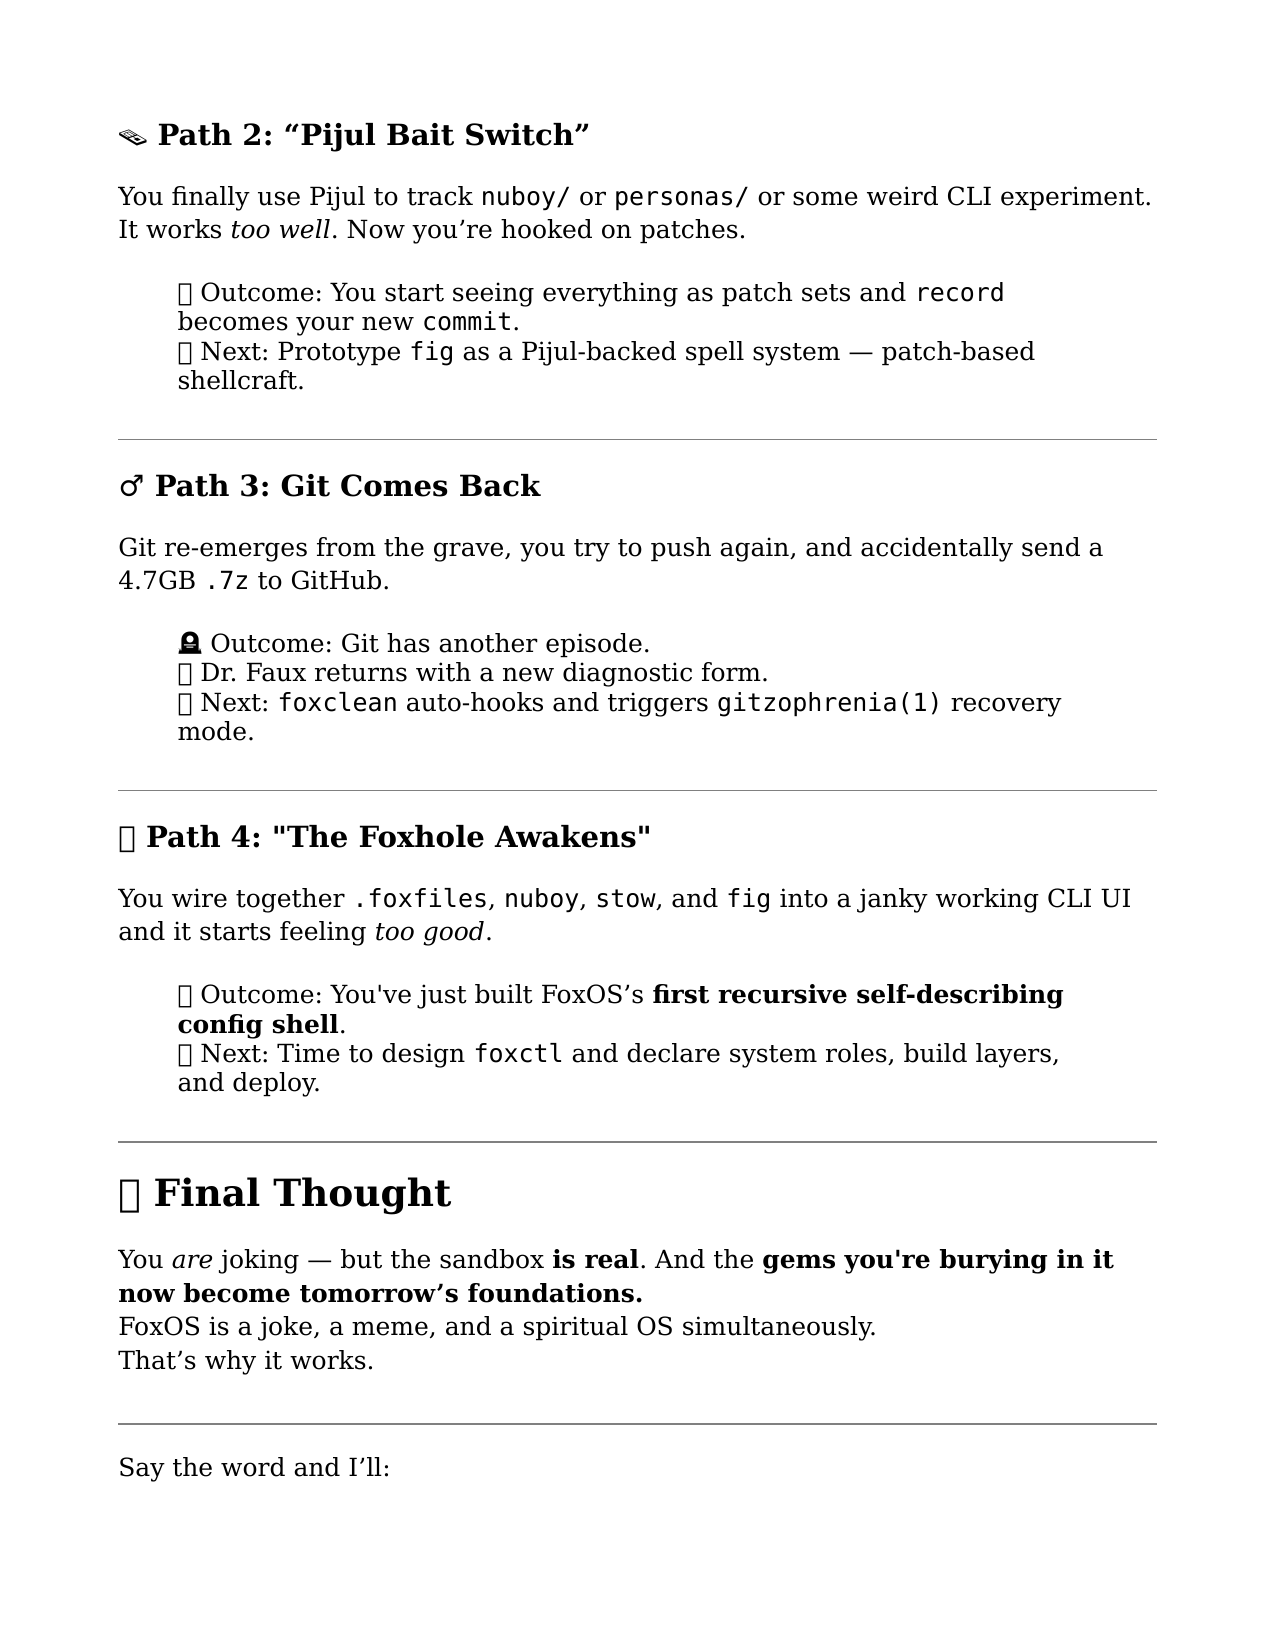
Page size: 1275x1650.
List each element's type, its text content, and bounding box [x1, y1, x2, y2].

text 🎛 Outcome: You start seeing everything as patch sets and record becomes your new commit. 🔗 Next: Prototype fig as a Pijul-backed spell system — patch-based shellcraft. [177, 278, 1098, 395]
text 🪦 Outcome: Git has another episode. 🩻 Dr. Faux returns with a new diagnostic form. 🧠 Next: foxclean auto-hooks and triggers gitzophrenia(1) recovery mode. [177, 629, 1098, 746]
text You are joking — but the sandbox is real. And the gems you're burying in it now become tomorrow’s foundations. FoxOS is a joke, a meme, and a spiritual OS simultaneously. That’s why it works. [118, 1245, 1157, 1375]
text 🦾 Outcome: You've just built FoxOS’s first recursive self-describing config shell. 🐣 Next: Time to design foxctl and declare system roles, build layers, and deploy. [177, 980, 1098, 1097]
subtitle 🌀 Path 4: "The Foxhole Awakens" [118, 820, 1157, 854]
text Git re-emerges from the grave, you try to push again, and accidentally send a 4.7GB .7z to GitHub. [118, 533, 1157, 596]
subtitle 💬 Final Thought [118, 1171, 1157, 1215]
subtitle 🪤 Path 2: “Pijul Bait Switch” [118, 118, 1157, 152]
text You wire together .foxfiles, nuboy, stow, and fig into a janky working CLI UI and it starts feeling too good. [118, 884, 1157, 946]
subtitle 🧟‍♂️ Path 3: Git Comes Back [118, 469, 1157, 503]
text Say the word and I’ll: [118, 1453, 1157, 1483]
text You finally use Pijul to track nuboy/ or personas/ or some weird CLI experiment. It works too well. Now you’re hooked on patches. [118, 182, 1157, 244]
